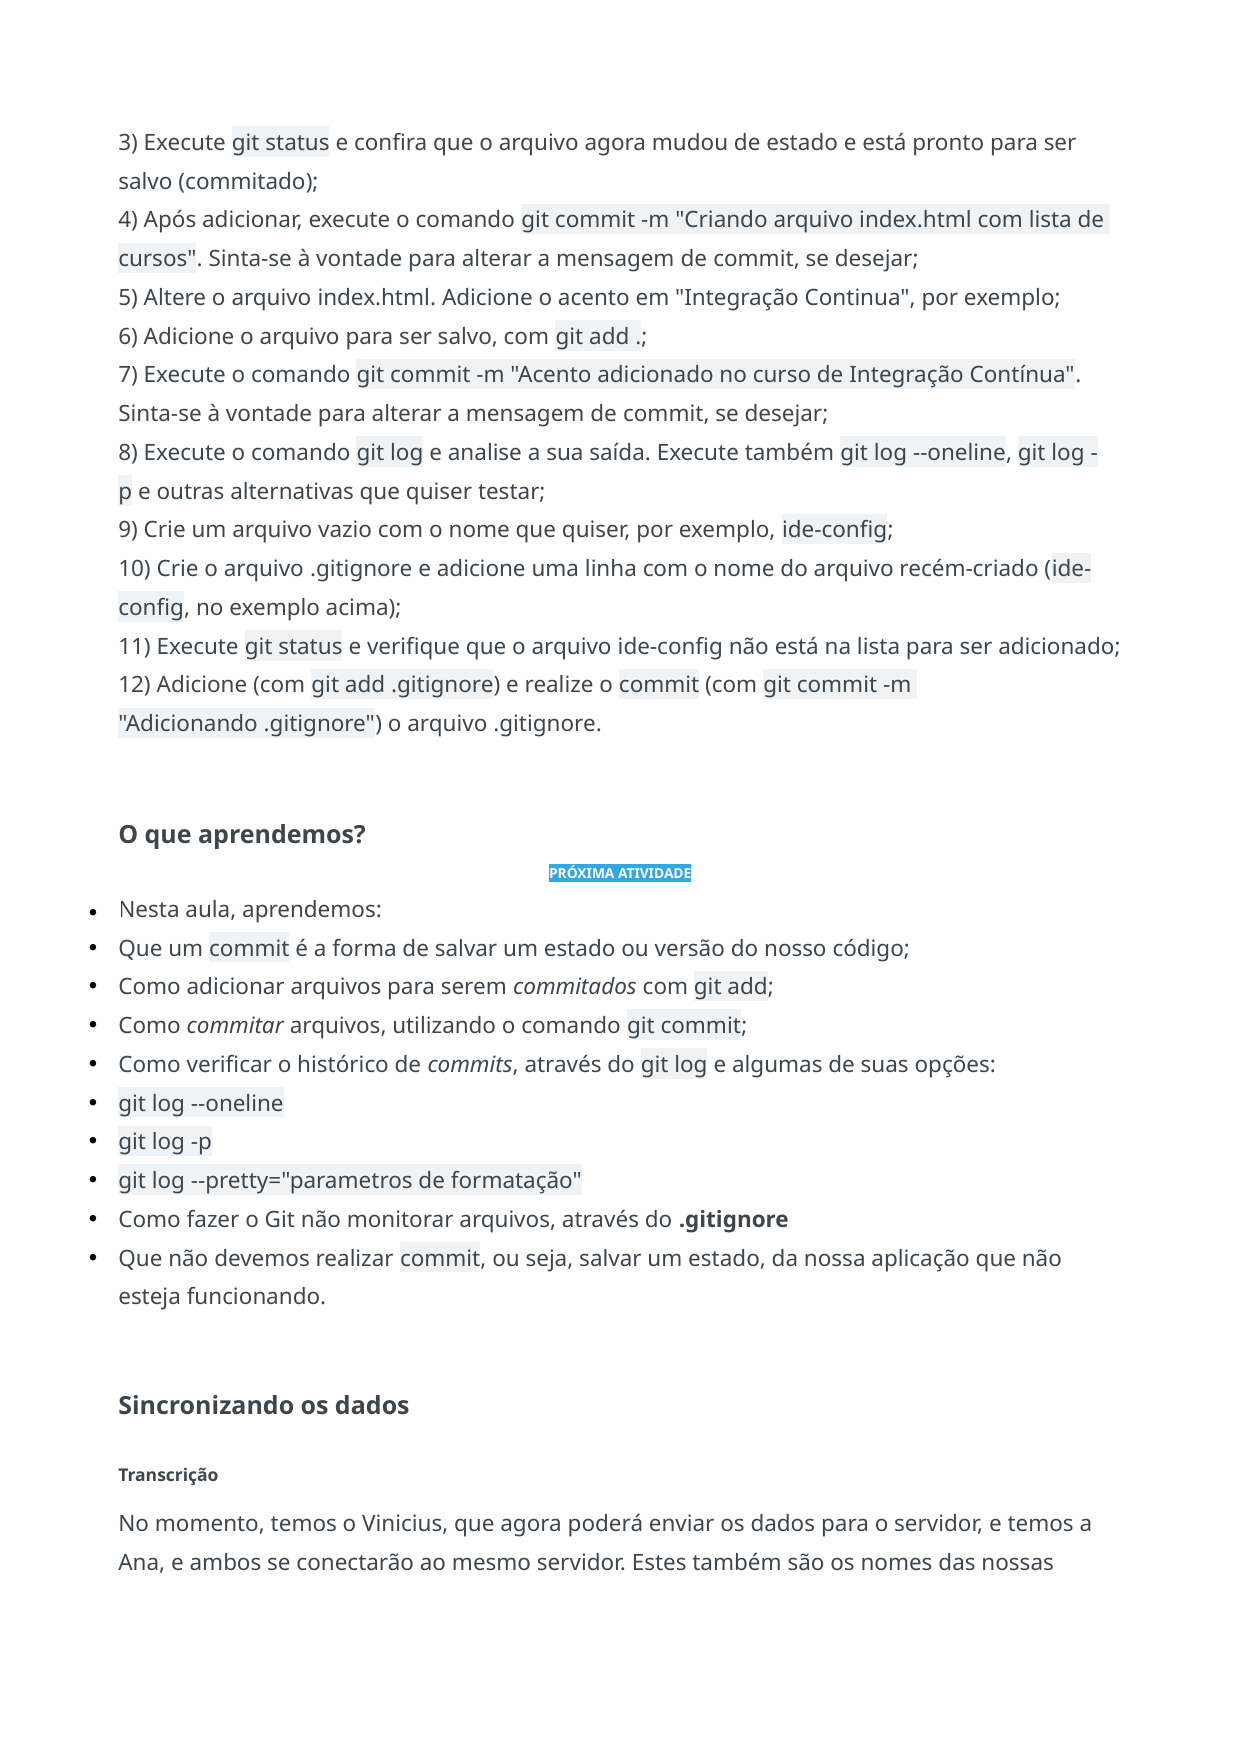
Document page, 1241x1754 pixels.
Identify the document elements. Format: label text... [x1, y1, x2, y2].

text 7) Execute o comando git commit -m "Acento adicionado no curso de Integração Contínua". Sinta-se à vontade para alterar a mensagem de commit, se desejar; [118, 351, 1122, 428]
text 6) Adicione o arquivo para ser salvo, com git add .; [118, 312, 1122, 351]
list Como fazer o Git não monitorar arquivos, através do .gitignore [118, 1195, 1122, 1234]
text 5) Altere o arquivo index.html. Adicione o acento em "Integração Continua", por exemplo; [118, 273, 1122, 312]
text 12) Adicione (com git add .gitignore) e realize o commit (com git commit -m "Adicionando .gitignore") o arquivo .gitignore. [118, 661, 1122, 738]
list Como commitar arquivos, utilizando o comando git commit; [118, 1001, 1122, 1040]
text 11) Execute git status e verifique que o arquivo ide-config não está na lista para ser adicionado; [118, 622, 1122, 661]
list git log --oneline [118, 1079, 1122, 1117]
text PRÓXIMA ATIVIDADE [118, 863, 1122, 882]
text 8) Execute o comando git log e analise a sua saída. Execute também git log --oneline, git log -p e outras alternativas que quiser testar; [118, 428, 1122, 506]
list Como adicionar arquivos para serem commitados com git add; [118, 962, 1122, 1001]
text No momento, temos o Vinicius, que agora poderá enviar os dados para o servidor, e temos a Ana, e ambos se conectarão ao mesmo servidor. Estes também são os nomes das nossas [118, 1499, 1122, 1576]
list Como verificar o histórico de commits, através do git log e algumas de suas opções: [118, 1040, 1122, 1079]
text 4) Após adicionar, execute o comando git commit -m "Criando arquivo index.html com lista de cursos". Sinta-se à vontade para alterar a mensagem de commit, se desejar; [118, 196, 1122, 273]
list git log -p [118, 1117, 1122, 1156]
list Que um commit é a forma de salvar um estado ou versão do nosso código; [118, 924, 1122, 962]
text 3) Execute git status e confira que o arquivo agora mudou de estado e está pronto para ser salvo (commitado); [118, 118, 1122, 196]
text 9) Crie um arquivo vazio com o nome que quiser, por exemplo, ide-config; [118, 506, 1122, 544]
list git log --pretty="parametros de formatação" [118, 1156, 1122, 1195]
list Que não devemos realizar commit, ou seja, salvar um estado, da nossa aplicação que não esteja funcionando. [118, 1234, 1122, 1311]
text Nesta aula, aprendemos: [118, 885, 1122, 924]
text Sincronizando os dados [118, 1388, 1122, 1422]
subtitle Transcrição [118, 1463, 1122, 1486]
subtitle O que aprendemos? [118, 817, 1122, 851]
text 10) Crie o arquivo .gitignore e adicione uma linha com o nome do arquivo recém-criado (ide-config, no exemplo acima); [118, 544, 1122, 622]
